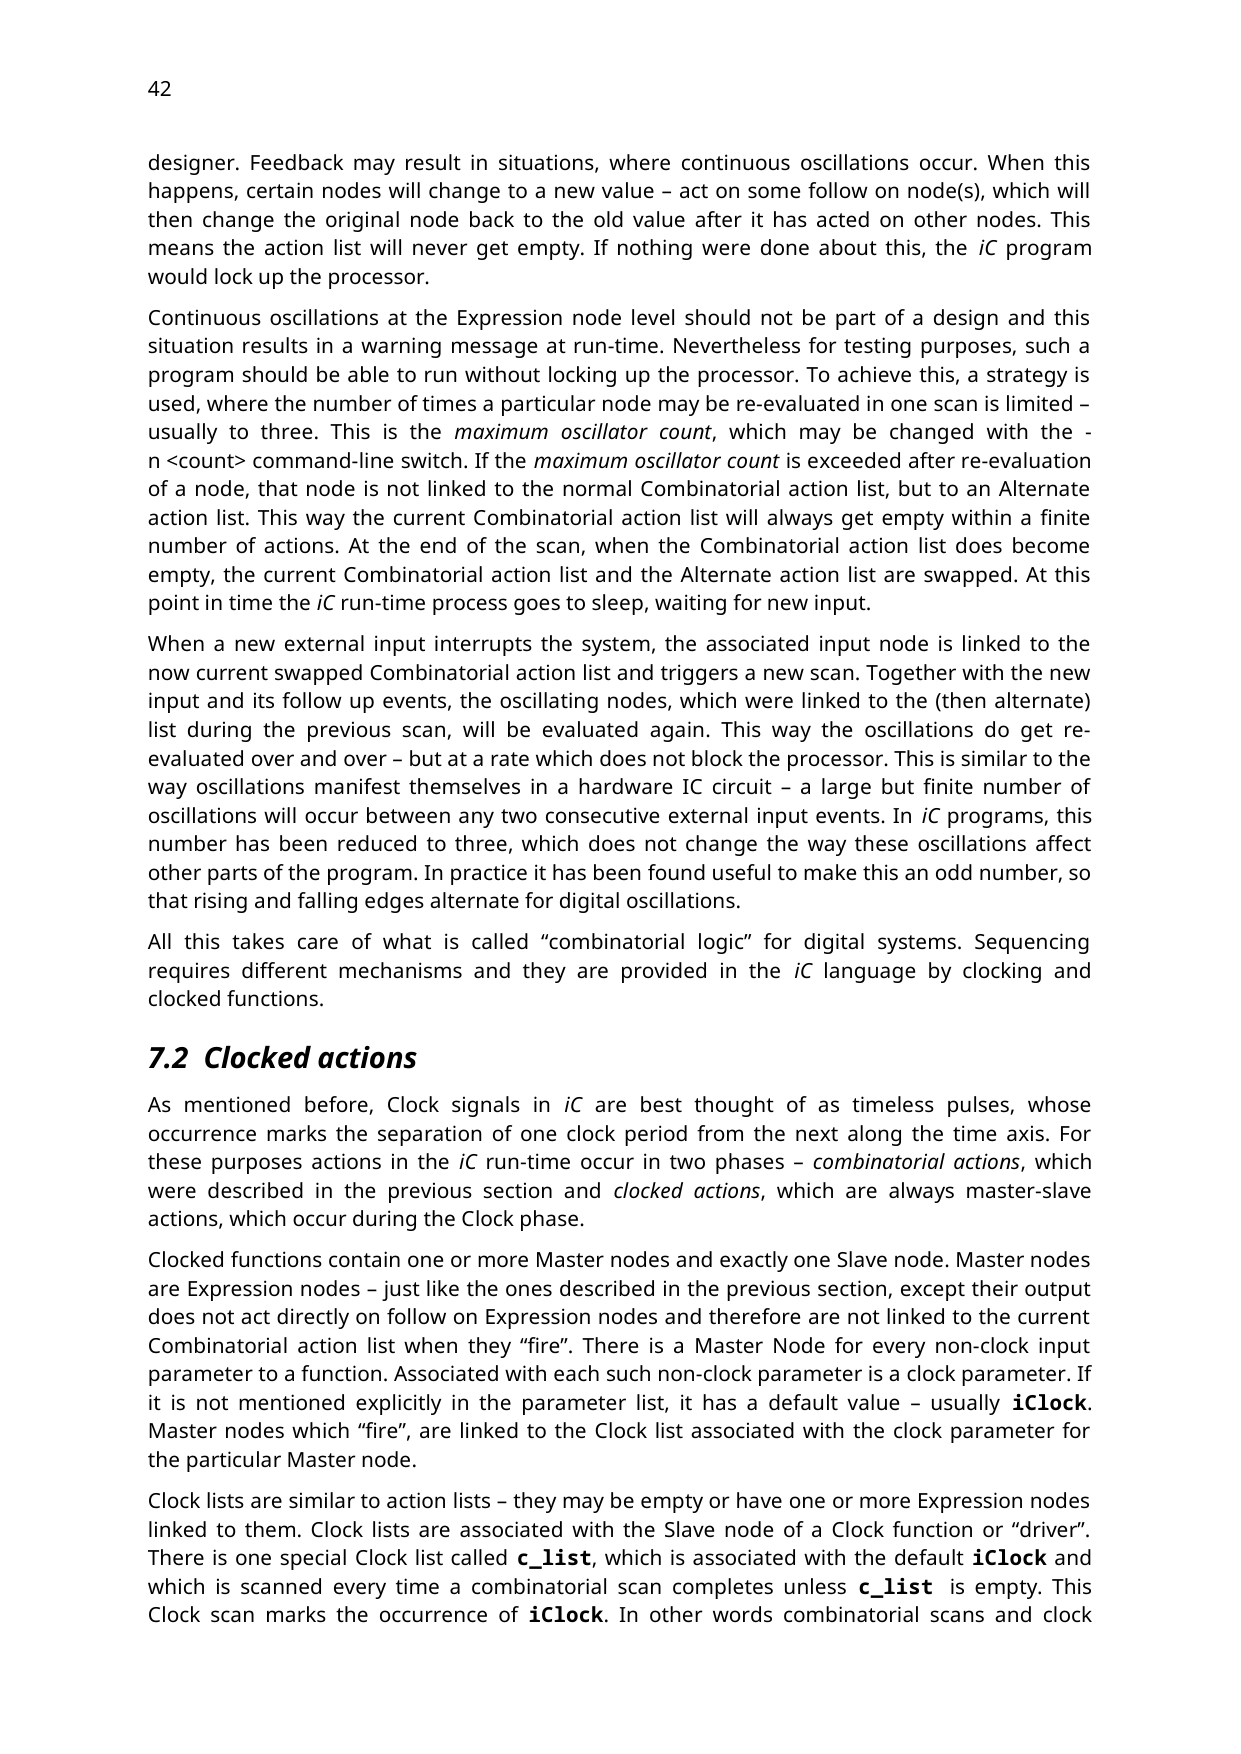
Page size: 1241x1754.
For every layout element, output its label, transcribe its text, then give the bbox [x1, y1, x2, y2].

text All this takes care of what is called “combinatorial logic” for digital systems. Sequencing requires different mechanisms and they are provided in the iC language by clocking and clocked functions. [148, 927, 1092, 1013]
text Clock lists are similar to action lists – they may be empty or have one or more Expression nodes linked to them. Clock lists are associated with the Slave node of a Clock function or “driver”. There is one special Clock list called c_list, which is associated with the default iClock and which is scanned every time a combinatorial scan completes unless c_list is empty. This Clock scan marks the occurrence of iClock. In other words combinatorial scans and clock [148, 1486, 1092, 1629]
text When a new external input interrupts the system, the associated input node is linked to the now current swapped Combinatorial action list and triggers a new scan. Together with the new input and its follow up events, the oscillating nodes, which were linked to the (then alternate) list during the previous scan, will be evaluated again. This way the oscillations do get re-evaluated over and over – but at a rate which does not block the processor. This is similar to the way oscillations manifest themselves in a hardware IC circuit – a large but finite number of oscillations will occur between any two consecutive external input events. In iC programs, this number has been reduced to three, which does not change the way these oscillations affect other parts of the program. In practice it has been found useful to make this an odd number, so that rising and falling edges alternate for digital oscillations. [148, 629, 1092, 915]
text As mentioned before, Clock signals in iC are best thought of as timeless pulses, whose occurrence marks the separation of one clock period from the next along the time axis. For these purposes actions in the iC run-time occur in two phases – combinatorial actions, which were described in the previous section and clocked actions, which are always master-slave actions, which occur during the Clock phase. [148, 1090, 1092, 1233]
text Continuous oscillations at the Expression node level should not be part of a design and this situation results in a warning message at run-time. Nevertheless for testing purposes, such a program should be able to run without locking up the processor. To achieve this, a strategy is used, where the number of times a particular node may be re-evaluated in one scan is limited – usually to three. This is the maximum oscillator count, which may be changed with the -n <count> command-line switch. If the maximum oscillator count is exceeded after re-evaluation of a node, that node is not linked to the normal Combinatorial action list, but to an Alternate action list. This way the current Combinatorial action list will always get empty within a finite number of actions. At the end of the scan, when the Combinatorial action list does become empty, the current Combinatorial action list and the Alternate action list are swapped. At this point in time the iC run-time process goes to sleep, waiting for new input. [148, 303, 1092, 617]
subtitle Clocked actions [148, 1038, 1092, 1077]
text Clocked functions contain one or more Master nodes and exactly one Slave node. Master nodes are Expression nodes – just like the ones described in the previous section, except their output does not act directly on follow on Expression nodes and therefore are not linked to the current Combinatorial action list when they “fire”. There is a Master Node for every non-clock input parameter to a function. Associated with each such non-clock parameter is a clock parameter. If it is not mentioned explicitly in the parameter list, it has a default value – usually iClock. Master nodes which “fire”, are linked to the Clock list associated with the clock parameter for the particular Master node. [148, 1245, 1092, 1473]
text designer. Feedback may result in situations, where continuous oscillations occur. When this happens, certain nodes will change to a new value – act on some follow on node(s), which will then change the original node back to the old value after it has acted on other nodes. This means the action list will never get empty. If nothing were done about this, the iC program would lock up the processor. [148, 148, 1092, 290]
